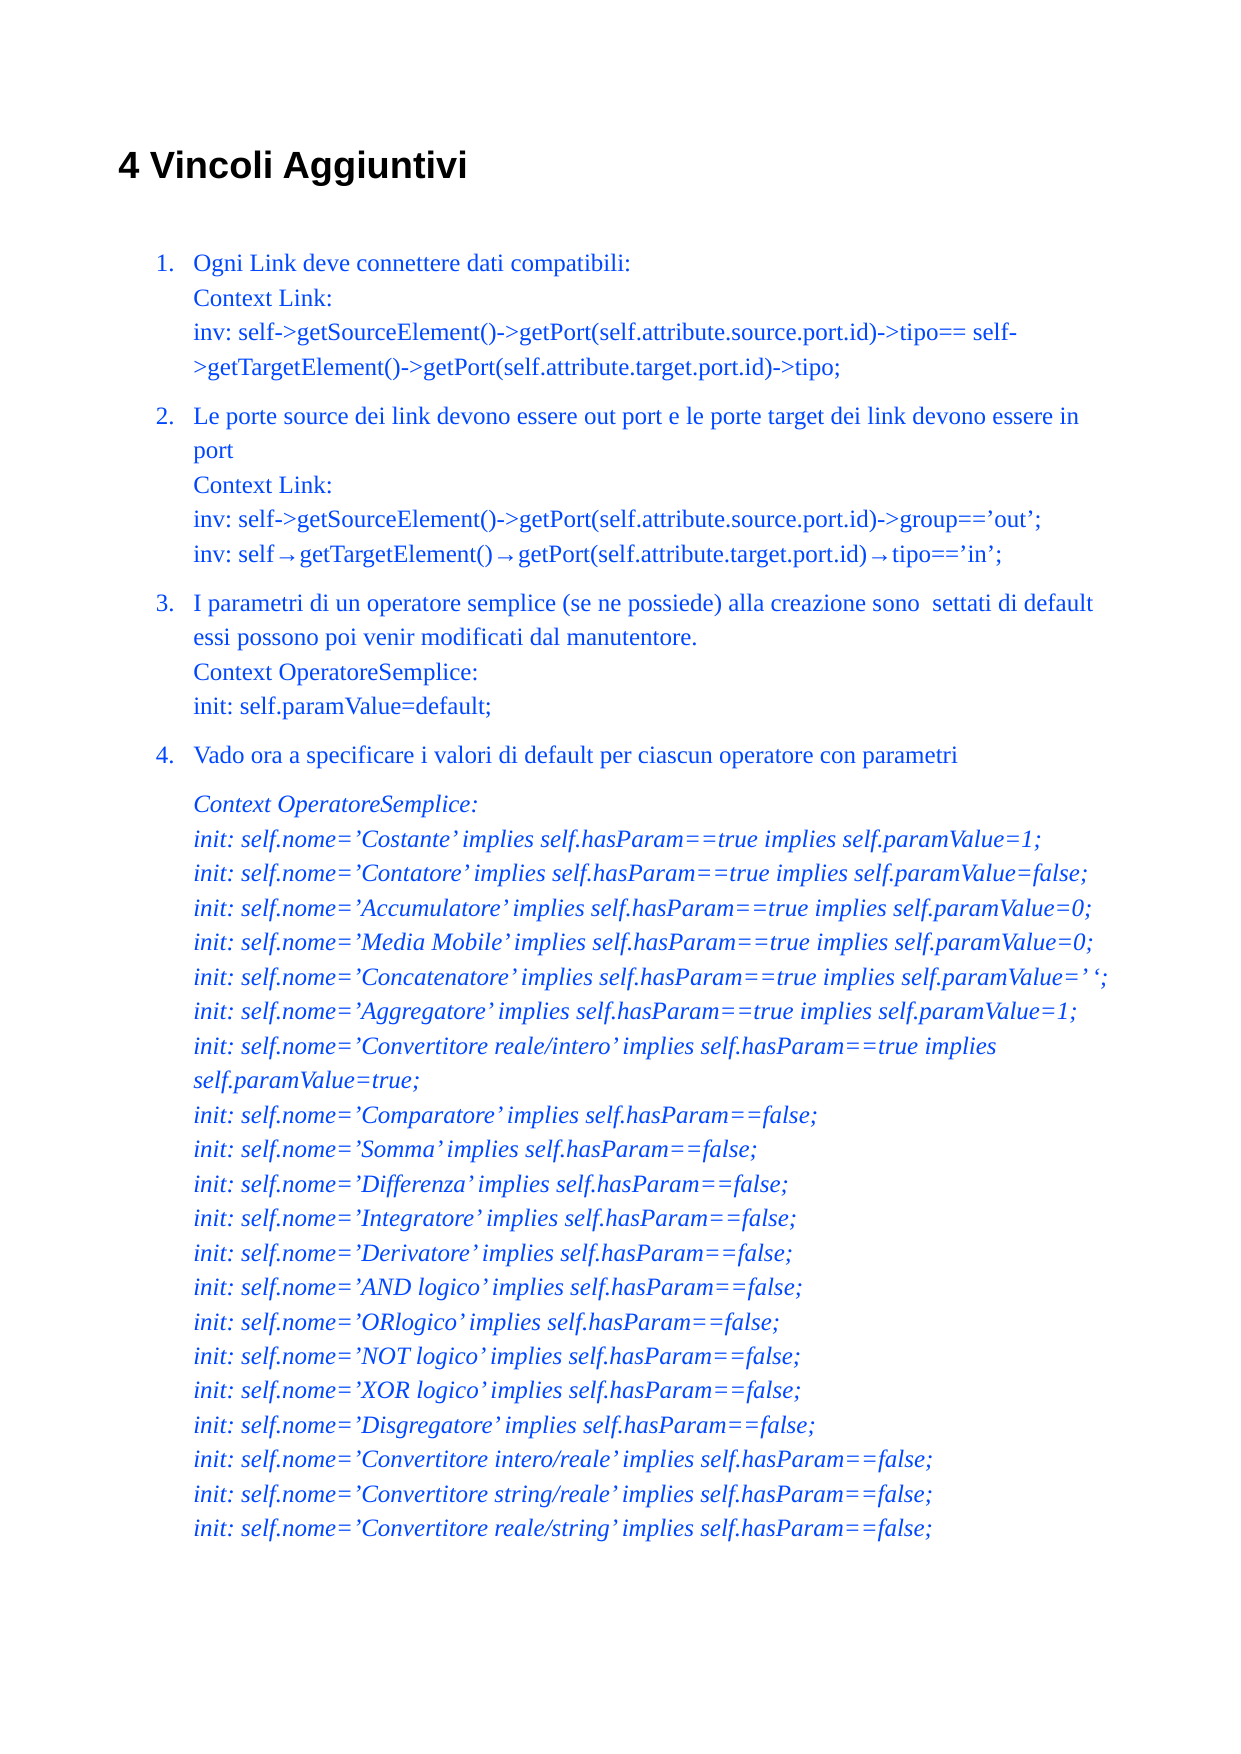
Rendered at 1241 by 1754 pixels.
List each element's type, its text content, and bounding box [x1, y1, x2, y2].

list Vado ora a specificare i valori di default per ciascun operatore con parametri [156, 740, 1122, 769]
list Ogni Link deve connettere dati compatibili: Context Link: inv: self->getSourceElement()->getPort(self.attribute.source.port.id)->tipo== self->getTargetElement()->getPort(self.attribute.target.port.id)->tipo; [156, 248, 1122, 381]
list Le porte source dei link devono essere out port e le porte target dei link devono essere in port Context Link: inv: self->getSourceElement()->getPort(self.attribute.source.port.id)->group==’out’; inv: self→getTargetElement()→getPort(self.attribute.target.port.id)→tipo==’in’; [156, 401, 1122, 567]
list Context OperatoreSemplice: init: self.nome=’Costante’ implies self.hasParam==true implies self.paramValue=1; init: self.nome=’Contatore’ implies self.hasParam==true implies self.paramValue=false; init: self.nome=’Accumulatore’ implies self.hasParam==true implies self.paramValue=0; init: self.nome=’Media Mobile’ implies self.hasParam==true implies self.paramValue=0; init: self.nome=’Concatenatore’ implies self.hasParam==true implies self.paramValue=’ ‘; init: self.nome=’Aggregatore’ implies self.hasParam==true implies self.paramValue=1; init: self.nome=’Convertitore reale/intero’ implies self.hasParam==true implies self.paramValue=true; init: self.nome=’Comparatore’ implies self.hasParam==false; init: self.nome=’Somma’ implies self.hasParam==false; init: self.nome=’Differenza’ implies self.hasParam==false; init: self.nome=’Integratore’ implies self.hasParam==false; init: self.nome=’Derivatore’ implies self.hasParam==false; init: self.nome=’AND logico’ implies self.hasParam==false; init: self.nome=’ORlogico’ implies self.hasParam==false; init: self.nome=’NOT logico’ implies self.hasParam==false; init: self.nome=’XOR logico’ implies self.hasParam==false; init: self.nome=’Disgregatore’ implies self.hasParam==false; init: self.nome=’Convertitore intero/reale’ implies self.hasParam==false; init: self.nome=’Convertitore string/reale’ implies self.hasParam==false; init: self.nome=’Convertitore reale/string’ implies self.hasParam==false; [156, 789, 1122, 1542]
subtitle 4 Vincoli Aggiuntivi [118, 143, 1122, 187]
list I parametri di un operatore semplice (se ne possiede) alla creazione sono settati di default essi possono poi venir modificati dal manutentore. Context OperatoreSemplice: init: self.paramValue=default; [156, 588, 1122, 720]
